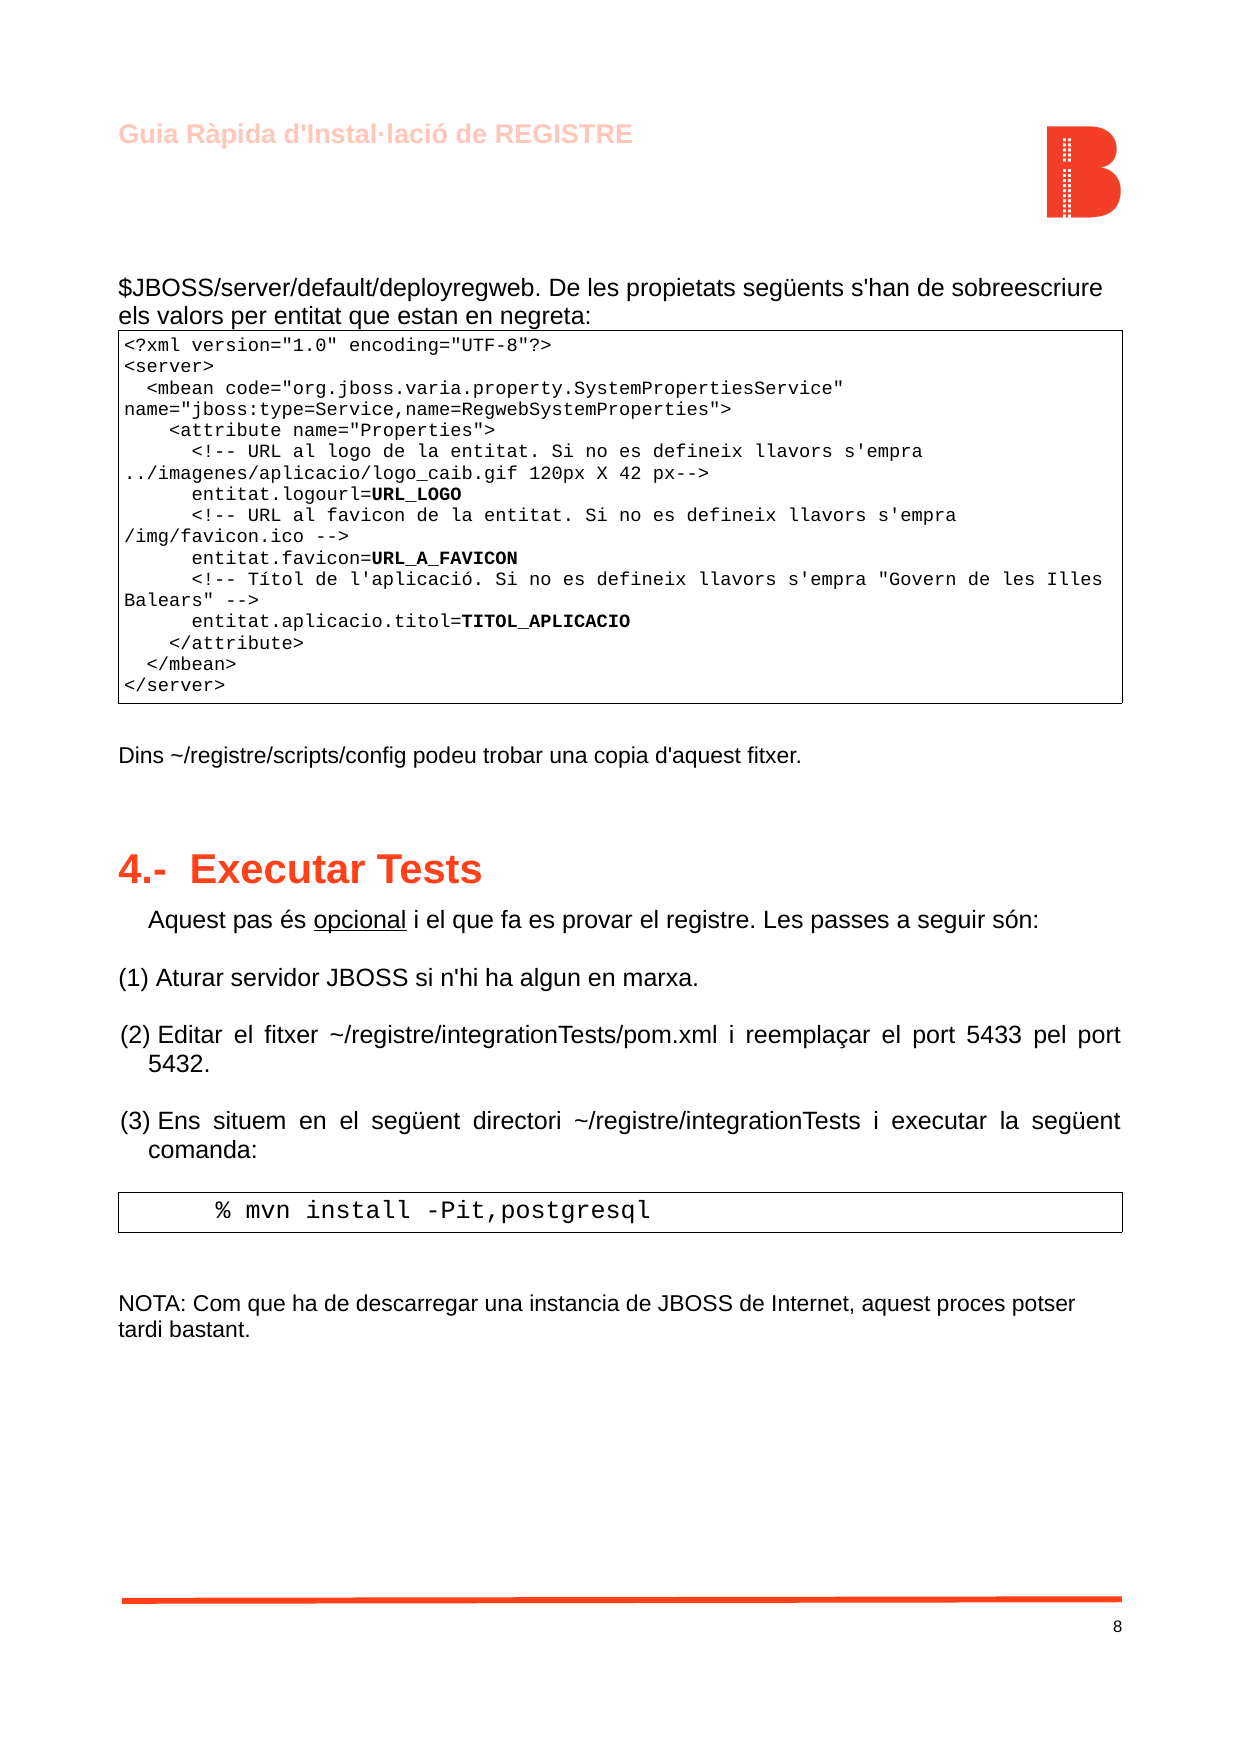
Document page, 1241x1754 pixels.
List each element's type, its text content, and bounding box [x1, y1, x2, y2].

text Dins ~/registre/scripts/config podeu trobar una copia d'aquest fitxer. [118, 742, 1122, 768]
subtitle Executar Tests [118, 844, 1122, 892]
table_header % mvn install -Pit,postgresql [119, 1193, 1122, 1232]
text NOTA: Com que ha de descarregar una instancia de JBOSS de Internet, aquest proces potser tardi bastant. [118, 1289, 1122, 1342]
text $JBOSS/server/default/deployregweb. De les propietats següents s'han de sobreescriure els valors per entitat que estan en negreta: [118, 273, 1122, 330]
list Ens situem en el següent directori ~/registre/integrationTests i executar la següent comanda: [120, 1106, 1122, 1164]
list Aturar servidor JBOSS si n'hi ha algun en marxa. [118, 962, 1122, 991]
picture [1036, 124, 1130, 221]
text Aquest pas és opcional i el que fa es provar el registre. Les passes a seguir són: [120, 905, 1122, 934]
list Editar el fitxer ~/registre/integrationTests/pom.xml i reemplaçar el port 5433 pel port 5432. [120, 1020, 1122, 1077]
table_header <?xml version="1.0" encoding="UTF-8"?> <server> <mbean code="org.jboss.varia.property.SystemPropertiesService" name="jboss:type=Service,name=RegwebSystemProperties"> <attribute name="Properties"> <!-- URL al logo de la entitat. Si no es defineix llavors s'empra ../imagenes/aplicacio/logo_caib.gif 120px X 42 px--> entitat.logourl=URL_LOGO <!-- URL al favicon de la entitat. Si no es defineix llavors s'empra /img/favicon.ico --> entitat.favicon=URL_A_FAVICON <!-- Títol de l'aplicació. Si no es defineix llavors s'empra "Govern de les Illes Balears" --> entitat.aplicacio.titol=TITOL_APLICACIO </attribute> </mbean> </server> [119, 331, 1122, 703]
